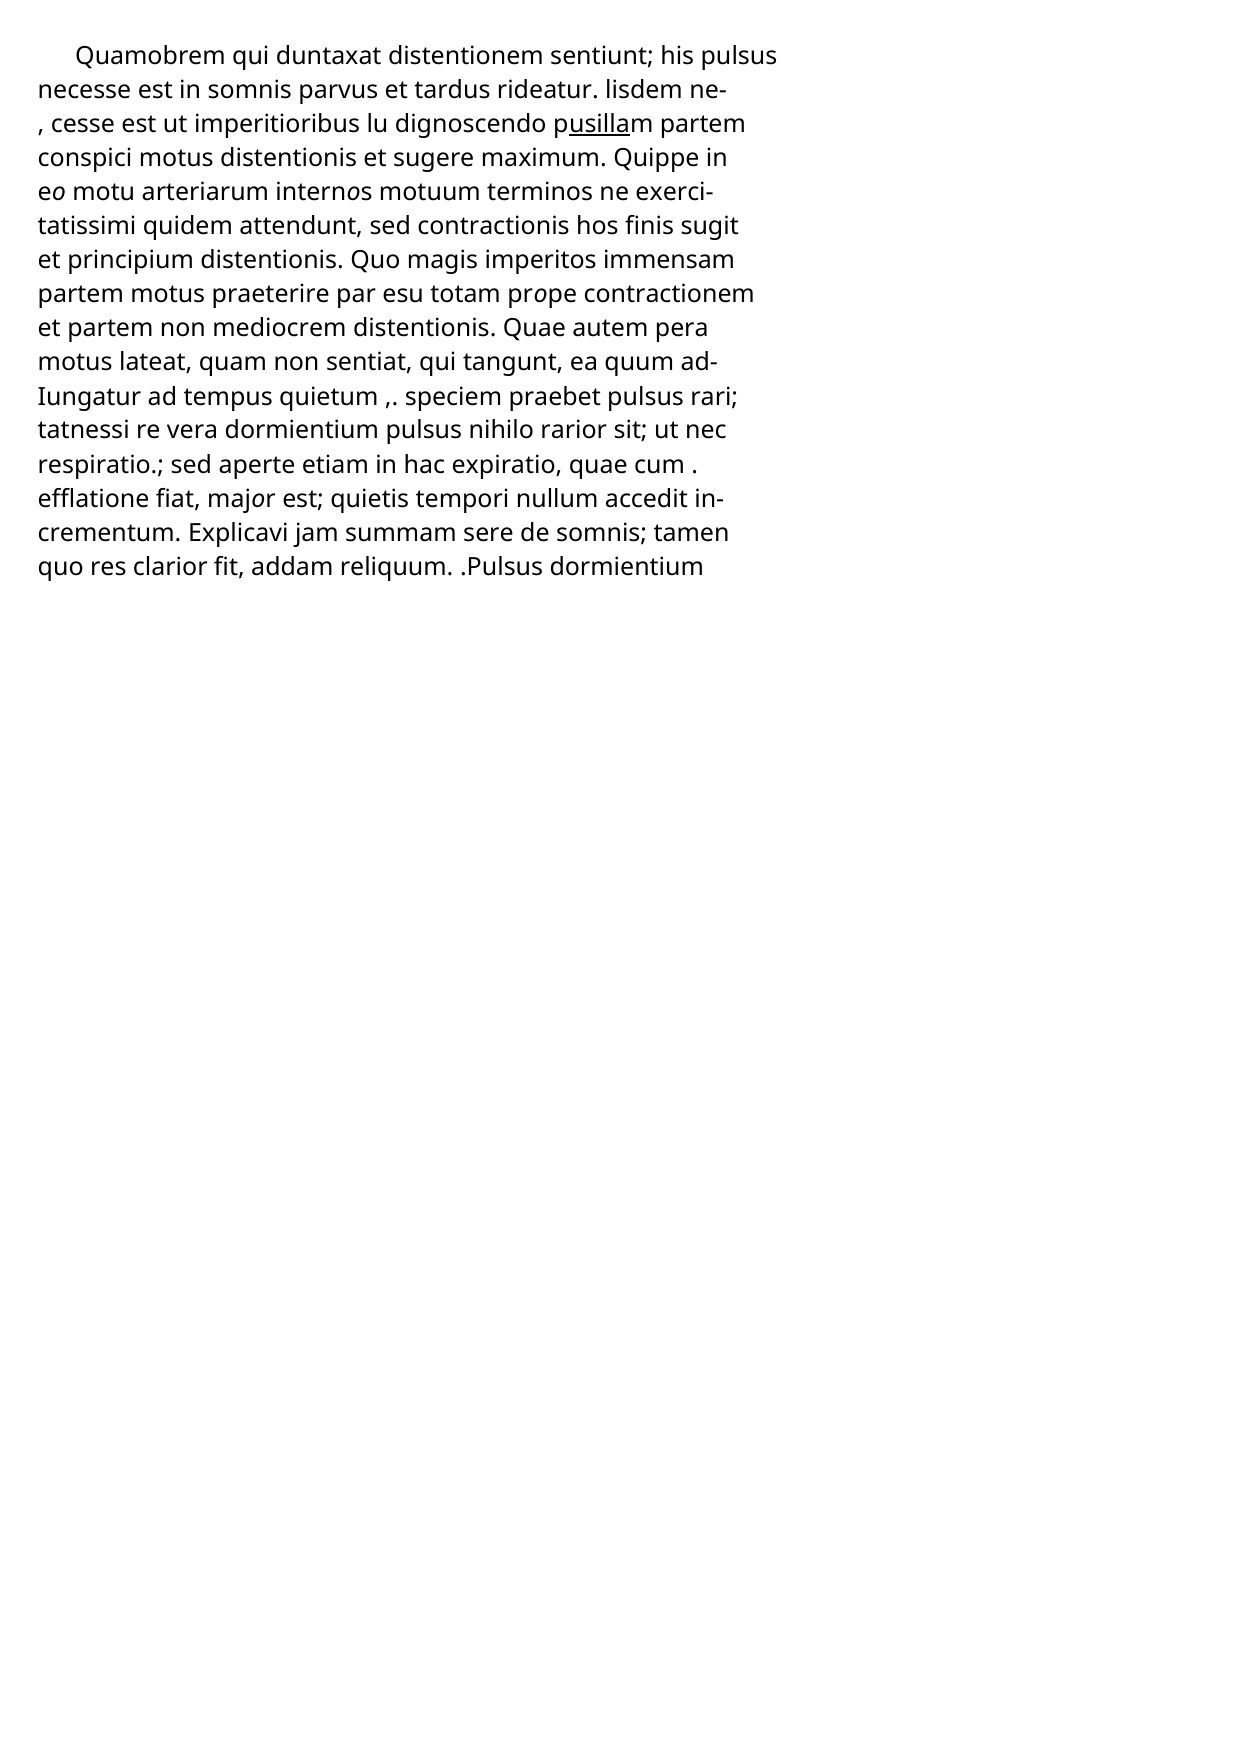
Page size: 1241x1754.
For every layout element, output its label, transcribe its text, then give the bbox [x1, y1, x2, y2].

text Quamobrem qui duntaxat distentionem sentiunt; his pulsus necesse est in somnis parvus et tardus rideatur. lisdem ne- , cesse est ut imperitioribus lu dignoscendo pusillam partem conspici motus distentionis et sugere maximum. Quippe in eo motu arteriarum internos motuum terminos ne exerci- tatissimi quidem attendunt, sed contractionis hos finis sugit et principium distentionis. Quo magis imperitos immensam partem motus praeterire par esu totam prope contractionem et partem non mediocrem distentionis. Quae autem pera motus lateat, quam non sentiat, qui tangunt, ea quum ad- Iungatur ad tempus quietum ,. speciem praebet pulsus rari; tatnessi re vera dormientium pulsus nihilo rarior sit; ut nec respiratio.; sed aperte etiam in hac expiratio, quae cum . efflatione fiat, major est; quietis tempori nullum accedit in- crementum. Explicavi jam summam sere de somnis; tamen quo res clarior fit, addam reliquum. .Pulsus dormientium [37, 37, 1203, 582]
